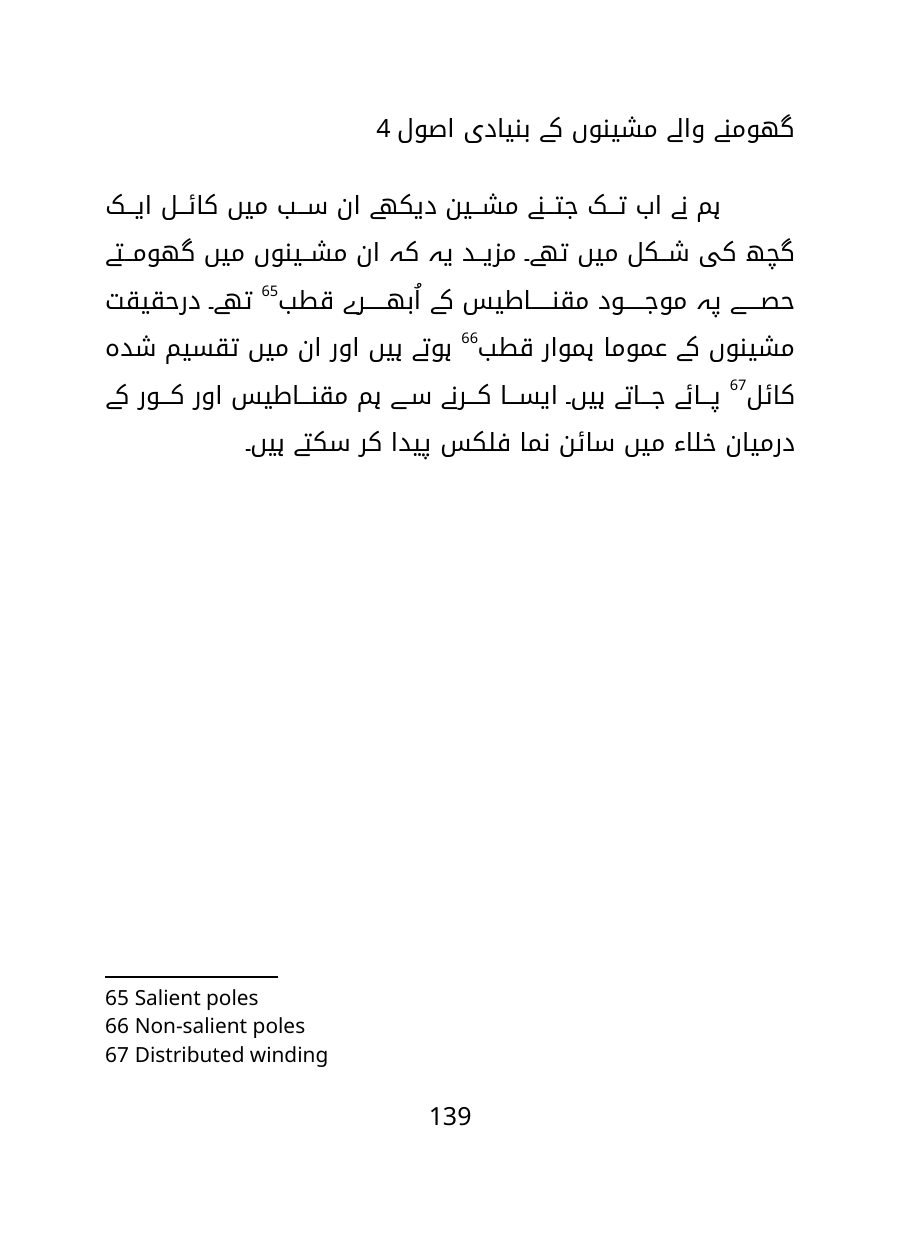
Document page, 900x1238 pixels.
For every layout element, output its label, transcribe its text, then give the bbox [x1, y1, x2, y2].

text Non-salient poles [105, 1012, 795, 1040]
text Salient poles [105, 983, 795, 1012]
text Distributed winding [105, 1040, 795, 1068]
text ہم نے اب تک جتنے مشین دیکھے ان سب میں کائل ایک گچھ کی شکل میں تھے۔ مزید یہ کہ ان مشینوں میں گھومتے حصے پہ موجود مقناطیس کے اُبھرے قطب تھے۔ درحقیقت مشینوں کے عموما ہموار قطب ہوتے ہیں اور ان میں تقسیم شدہ کائل پائے جاتے ہیں۔ ایسا کرنے سے ہم مقناطیس اور کور کے درمیان خلاء میں سائن نما فلکس پیدا کر سکتے ہیں۔ [105, 182, 795, 467]
